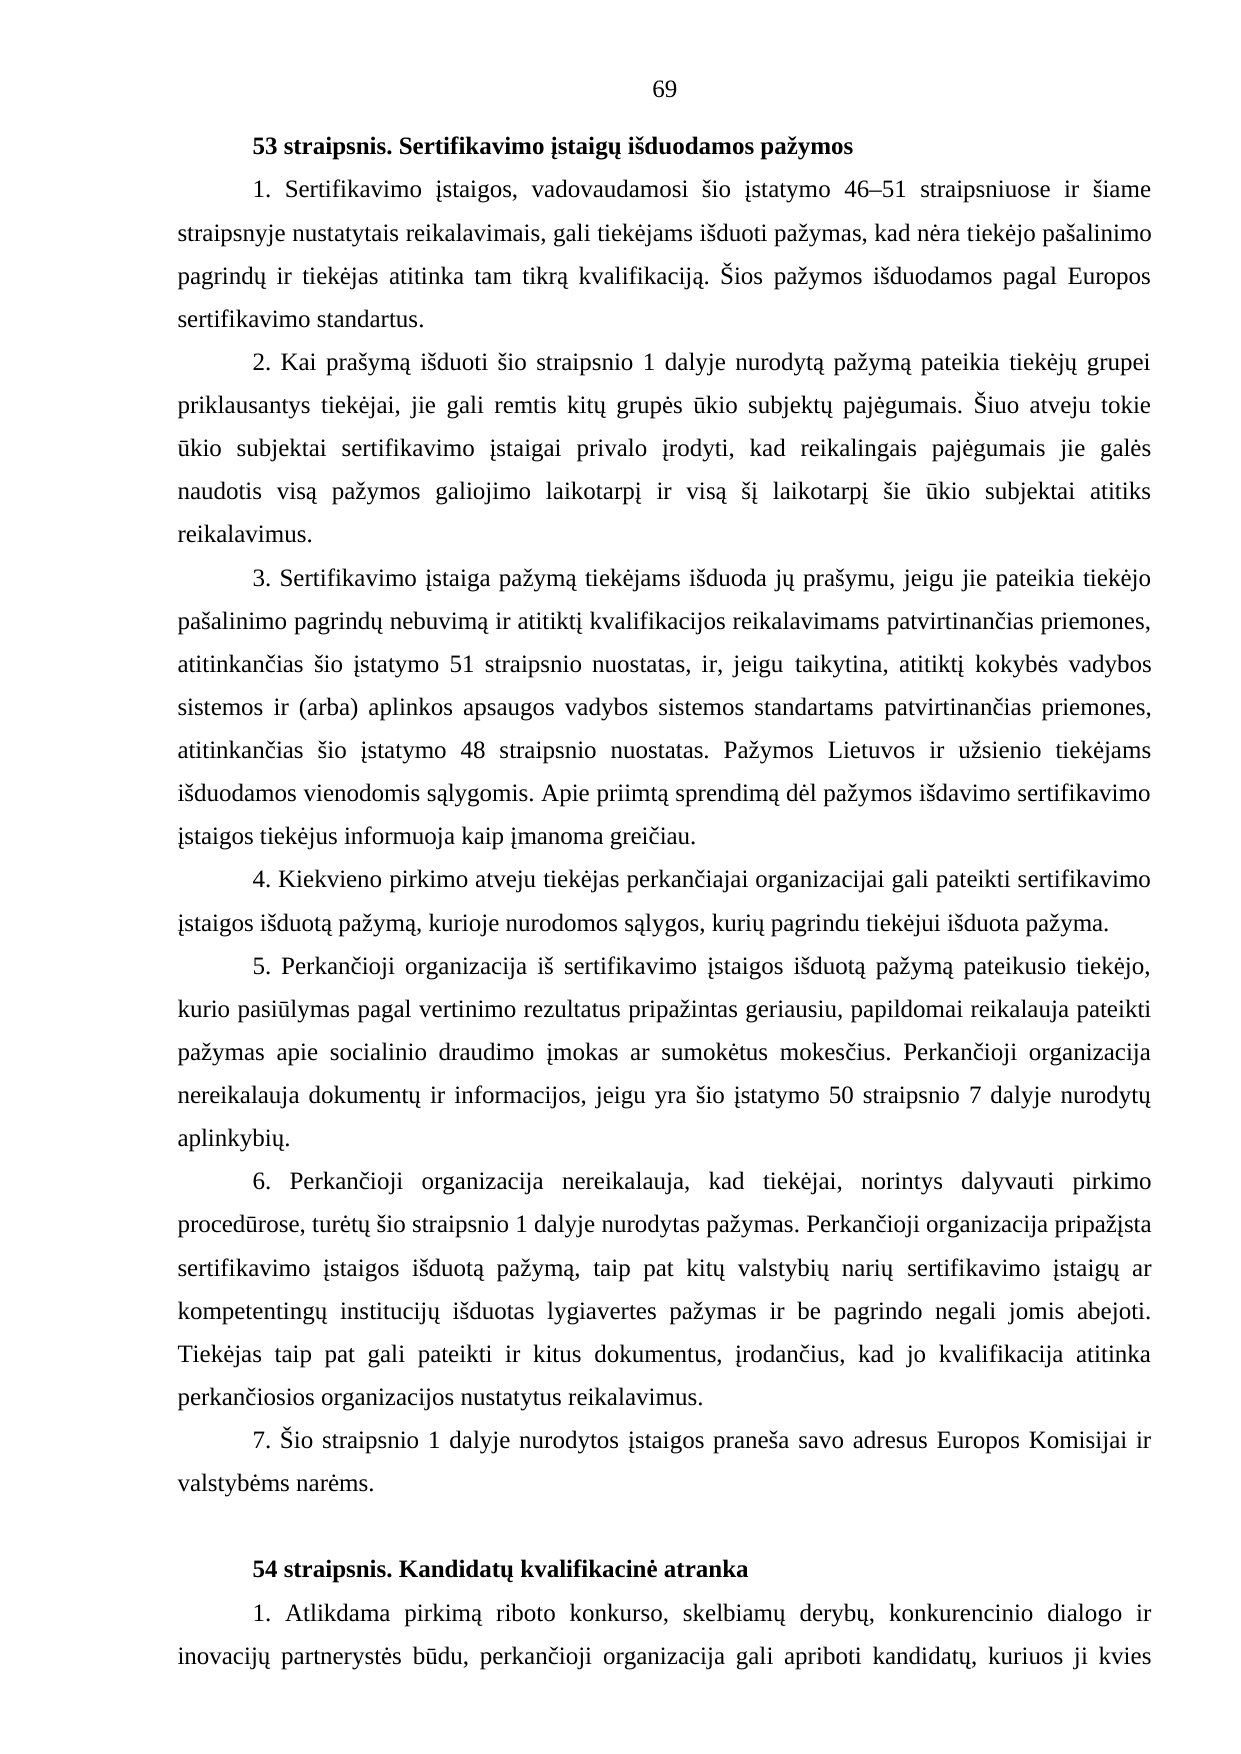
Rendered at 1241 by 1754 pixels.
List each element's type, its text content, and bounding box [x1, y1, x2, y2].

text 53 straipsnis. Sertifikavimo įstaigų išduodamos pažymos [177, 131, 1152, 160]
text 4. Kiekvieno pirkimo atveju tiekėjas perkančiajai organizacijai gali pateikti sertifikavimo įstaigos išduotą pažymą, kurioje nurodomos sąlygos, kurių pagrindu tiekėjui išduota pažyma. [177, 864, 1152, 936]
text 1. Sertifikavimo įstaigos, vadovaudamosi šio įstatymo 46–51 straipsniuose ir šiame straipsnyje nustatytais reikalavimais, gali tiekėjams išduoti pažymas, kad nėra tiekėjo pašalinimo pagrindų ir tiekėjas atitinka tam tikrą kvalifikaciją. Šios pažymos išduodamos pagal Europos sertifikavimo standartus. [177, 174, 1152, 333]
text 6. Perkančioji organizacija nereikalauja, kad tiekėjai, norintys dalyvauti pirkimo procedūrose, turėtų šio straipsnio 1 dalyje nurodytas pažymas. Perkančioji organizacija pripažįsta sertifikavimo įstaigos išduotą pažymą, taip pat kitų valstybių narių sertifikavimo įstaigų ar kompetentingų institucijų išduotas lygiavertes pažymas ir be pagrindo negali jomis abejoti. Tiekėjas taip pat gali pateikti ir kitus dokumentus, įrodančius, kad jo kvalifikacija atitinka perkančiosios organizacijos nustatytus reikalavimus. [177, 1166, 1152, 1411]
text 7. Šio straipsnio 1 dalyje nurodytos įstaigos praneša savo adresus Europos Komisijai ir valstybėms narėms. [177, 1425, 1152, 1497]
text 3. Sertifikavimo įstaiga pažymą tiekėjams išduoda jų prašymu, jeigu jie pateikia tiekėjo pašalinimo pagrindų nebuvimą ir atitiktį kvalifikacijos reikalavimams patvirtinančias priemones, atitinkančias šio įstatymo 51 straipsnio nuostatas, ir, jeigu taikytina, atitiktį kokybės vadybos sistemos ir (arba) aplinkos apsaugos vadybos sistemos standartams patvirtinančias priemones, atitinkančias šio įstatymo 48 straipsnio nuostatas. Pažymos Lietuvos ir užsienio tiekėjams išduodamos vienodomis sąlygomis. Apie priimtą sprendimą dėl pažymos išdavimo sertifikavimo įstaigos tiekėjus informuoja kaip įmanoma greičiau. [177, 563, 1152, 850]
text 1. Atlikdama pirkimą riboto konkurso, skelbiamų derybų, konkurencinio dialogo ir inovacijų partnerystės būdu, perkančioji organizacija gali apriboti kandidatų, kuriuos ji kvies [177, 1598, 1152, 1669]
text 54 straipsnis. Kandidatų kvalifikacinė atranka [177, 1554, 1152, 1583]
text 2. Kai prašymą išduoti šio straipsnio 1 dalyje nurodytą pažymą pateikia tiekėjų grupei priklausantys tiekėjai, jie gali remtis kitų grupės ūkio subjektų pajėgumais. Šiuo atveju tokie ūkio subjektai sertifikavimo įstaigai privalo įrodyti, kad reikalingais pajėgumais jie galės naudotis visą pažymos galiojimo laikotarpį ir visą šį laikotarpį šie ūkio subjektai atitiks reikalavimus. [177, 347, 1152, 548]
text 5. Perkančioji organizacija iš sertifikavimo įstaigos išduotą pažymą pateikusio tiekėjo, kurio pasiūlymas pagal vertinimo rezultatus pripažintas geriausiu, papildomai reikalauja pateikti pažymas apie socialinio draudimo įmokas ar sumokėtus mokesčius. Perkančioji organizacija nereikalauja dokumentų ir informacijos, jeigu yra šio įstatymo 50 straipsnio 7 dalyje nurodytų aplinkybių. [177, 951, 1152, 1152]
